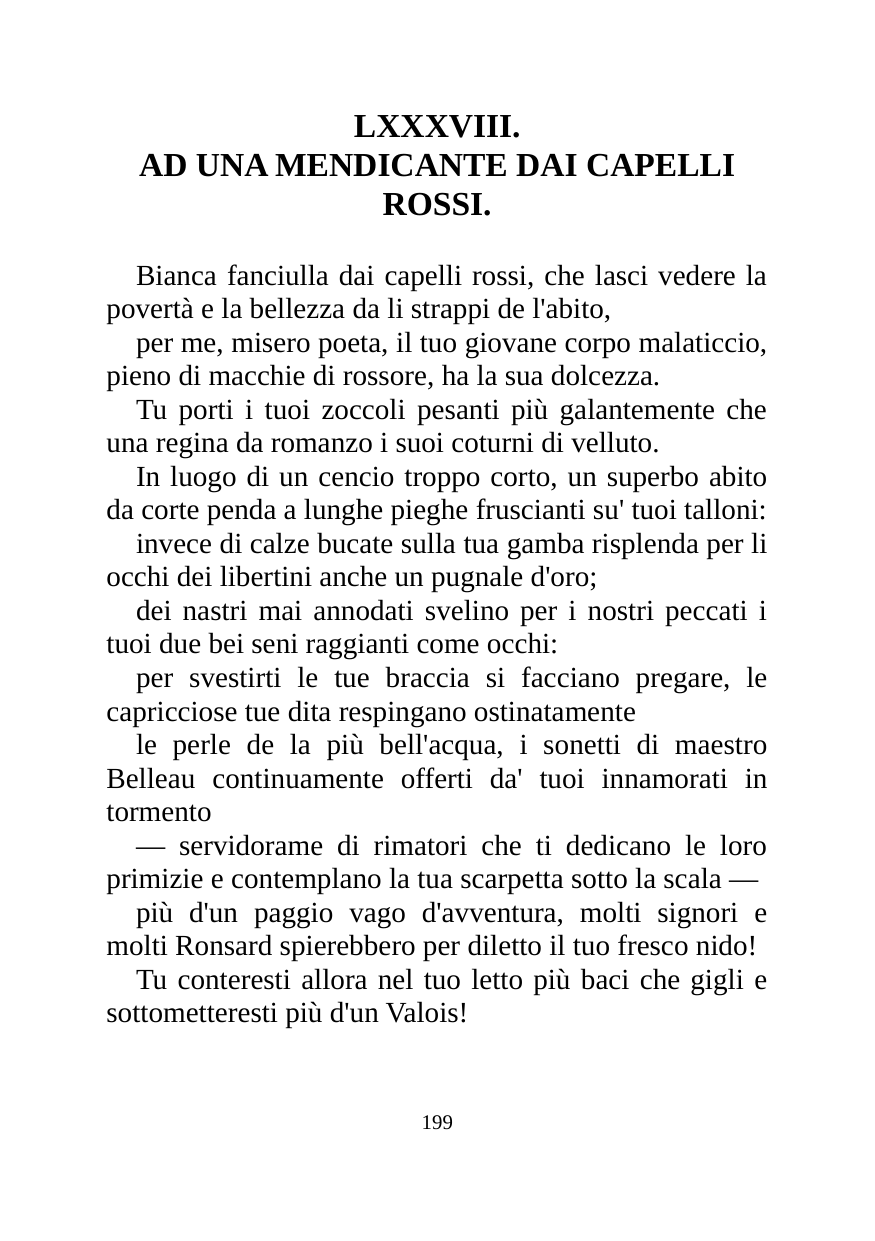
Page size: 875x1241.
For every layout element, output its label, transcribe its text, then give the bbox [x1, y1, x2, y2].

text Tu porti i tuoi zoccoli pesanti più galantemente che una regina da romanzo i suoi coturni di velluto. [106, 392, 768, 459]
text In luogo di un cencio troppo corto, un superbo abito da corte penda a lunghe pieghe fruscianti su' tuoi talloni: [106, 459, 768, 526]
text per svestirti le tue braccia si facciano pregare, le capricciose tue dita respingano ostinatamente [106, 660, 768, 727]
text per me, misero poeta, il tuo giovane corpo malaticcio, pieno di macchie di rossore, ha la sua dolcezza. [106, 325, 768, 392]
text invece di calze bucate sulla tua gamba risplenda per li occhi dei libertini anche un pugnale d'oro; [106, 526, 768, 593]
text Tu conteresti allora nel tuo letto più baci che gigli e sottometteresti più d'un Valois! [106, 962, 768, 1029]
text le perle de la più bell'acqua, i sonetti di maestro Belleau continuamente offerti da' tuoi innamorati in tormento [106, 727, 768, 828]
subtitle LXXXVIII. AD UNA MENDICANTE DAI CAPELLI ROSSI. [106, 106, 768, 222]
text — servidorame di rimatori che ti dedicano le loro primizie e contemplano la tua scarpetta sotto la scala — [106, 828, 768, 895]
text più d'un paggio vago d'avventura, molti signori e molti Ronsard spierebbero per diletto il tuo fresco nido! [106, 895, 768, 962]
text dei nastri mai annodati svelino per i nostri peccati i tuoi due bei seni raggianti come occhi: [106, 593, 768, 660]
text Bianca fanciulla dai capelli rossi, che lasci vedere la povertà e la bellezza da li strappi de l'abito, [106, 258, 768, 325]
